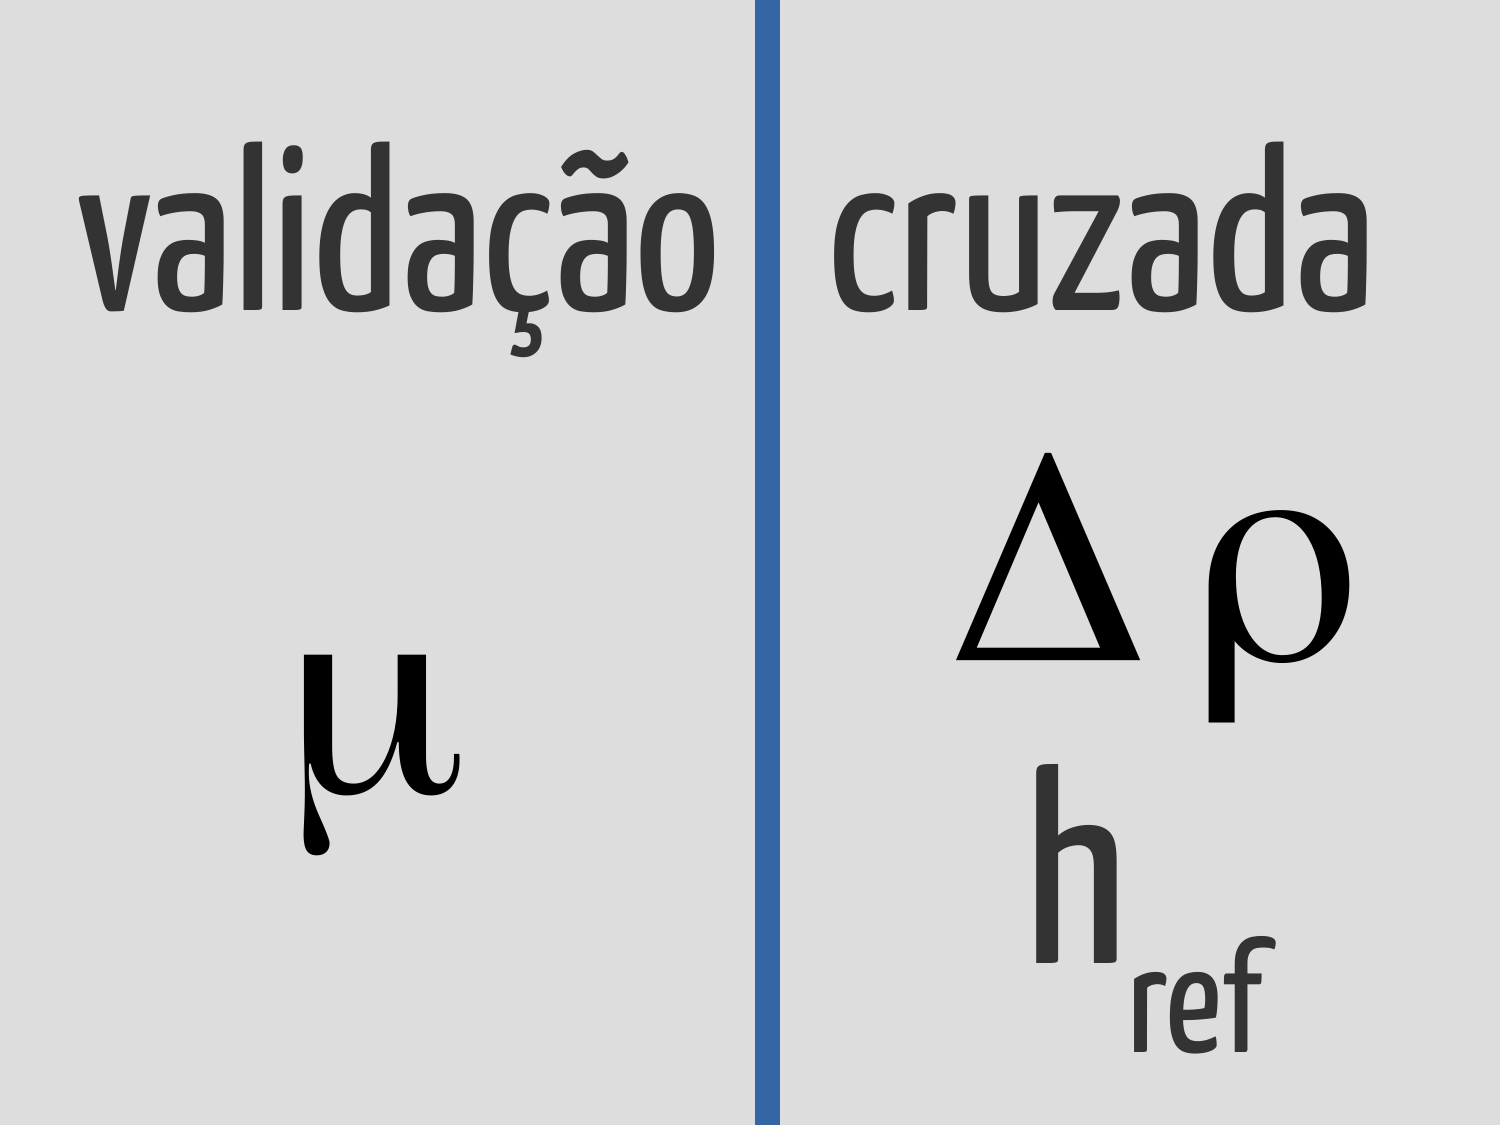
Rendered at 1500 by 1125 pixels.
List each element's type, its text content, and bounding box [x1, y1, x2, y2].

chart [271, 637, 485, 870]
text_box href [1009, 739, 1329, 1092]
title validação cruzada [51, 57, 755, 390]
chart [933, 437, 1374, 739]
title validação cruzada [780, 57, 1402, 390]
